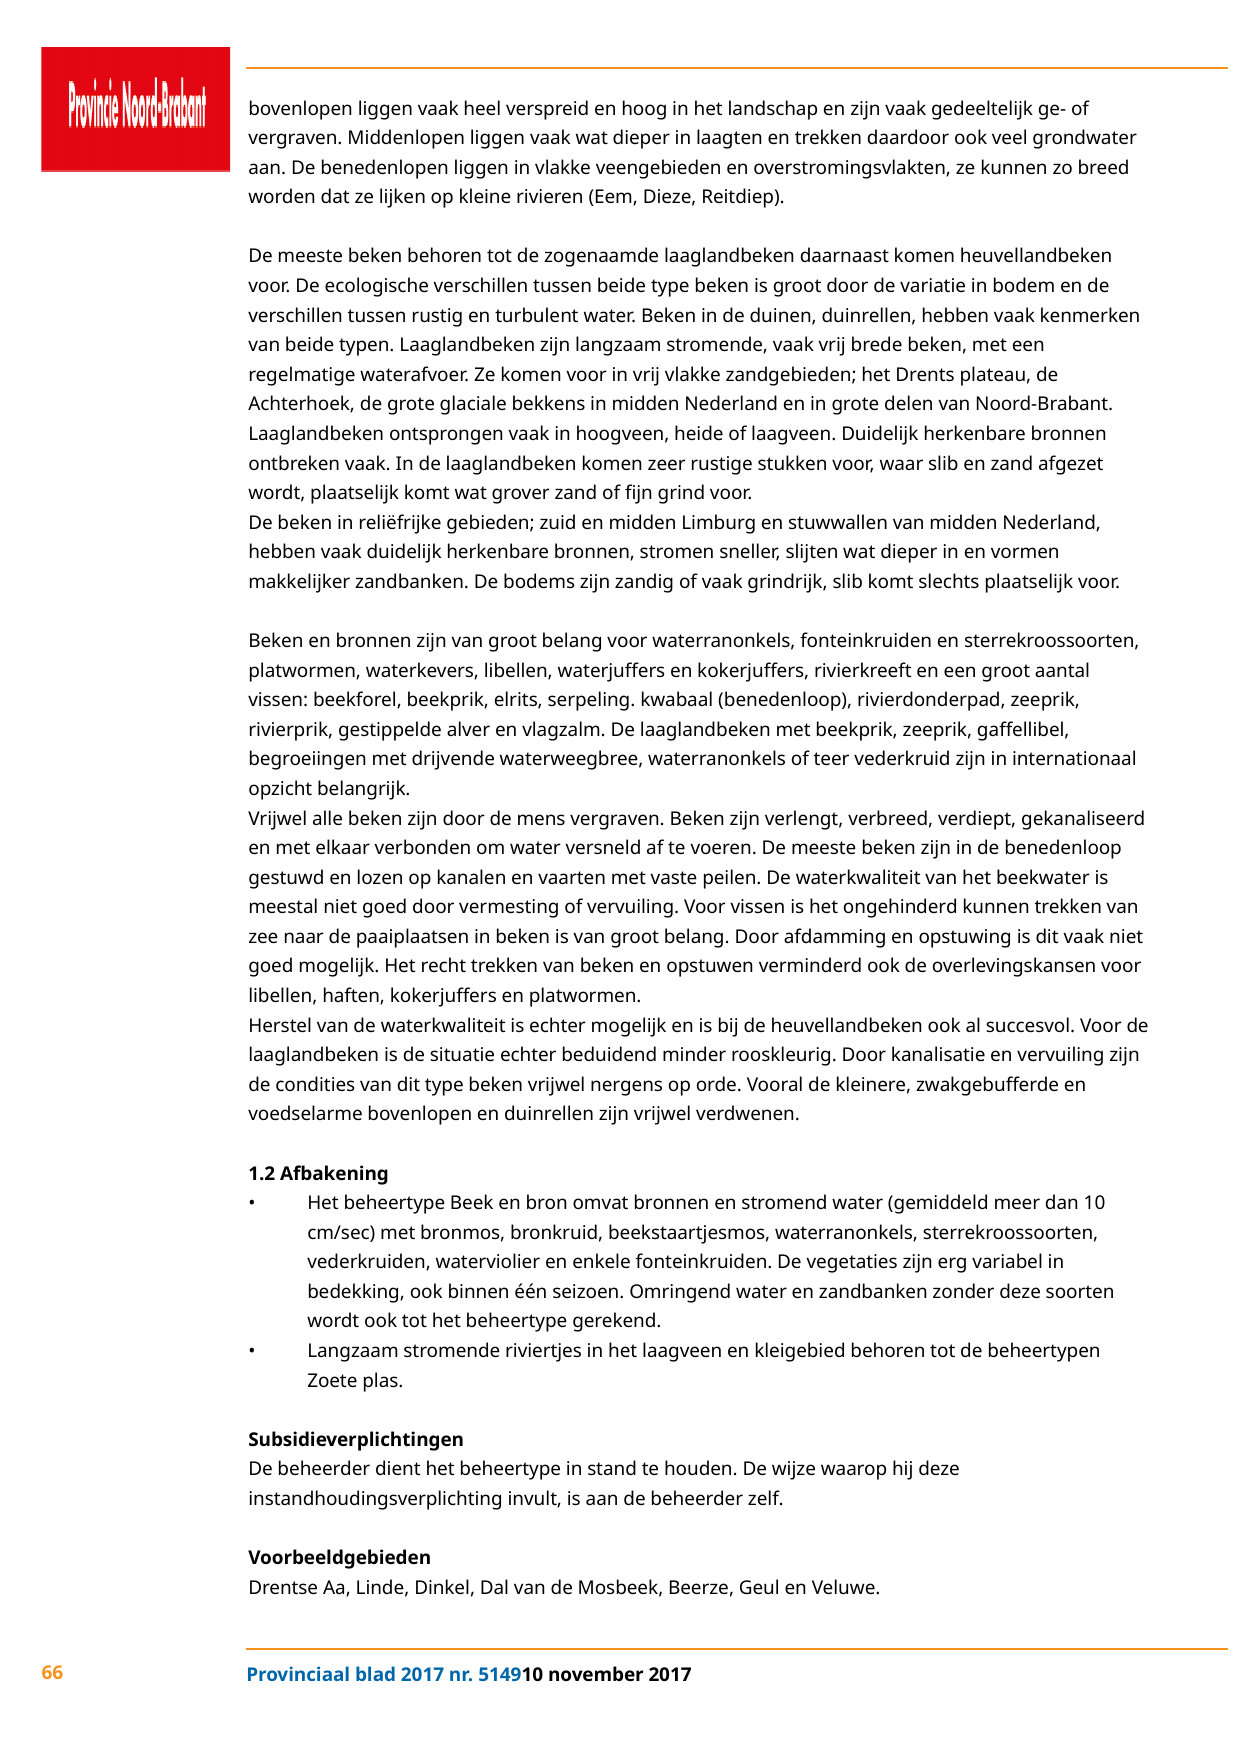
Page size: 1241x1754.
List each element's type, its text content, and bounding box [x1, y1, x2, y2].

text Beken en bronnen zijn van groot belang voor waterranonkels, fonteinkruiden en sterrekroossoorten, platwormen, waterkevers, libellen, waterjuffers en kokerjuffers, rivierkreeft en een groot aantal vissen: beekforel, beekprik, elrits, serpeling. kwabaal (benedenloop), rivierdonderpad, zeeprik, rivierprik, gestippelde alver en vlagzalm. De laaglandbeken met beekprik, zeeprik, gaffellibel, begroeiingen met drijvende waterweegbree, waterranonkels of teer vederkruid zijn in internationaal opzicht belangrijk. [248, 627, 1152, 801]
text De meeste beken behoren tot de zogenaamde laaglandbeken daarnaast komen heuvellandbeken voor. De ecologische verschillen tussen beide type beken is groot door de variatie in bodem en de verschillen tussen rustig en turbulent water. Beken in de duinen, duinrellen, hebben vaak kenmerken van beide typen. Laaglandbeken zijn langzaam stromende, vaak vrij brede beken, met een regelmatige waterafvoer. Ze komen voor in vrij vlakke zandgebieden; het Drents plateau, de Achterhoek, de grote glaciale bekkens in midden Nederland en in grote delen van Noord-Brabant. Laaglandbeken ontsprongen vaak in hoogveen, heide of laagveen. Duidelijk herkenbare bronnen ontbreken vaak. In de laaglandbeken komen zeer rustige stukken voor, waar slib en zand afgezet wordt, plaatselijk komt wat grover zand of fijn grind voor. [248, 243, 1152, 505]
text Drentse Aa, Linde, Dinkel, Dal van de Mosbeek, Beerze, Geul en Veluwe. [248, 1574, 1152, 1600]
text 1.2 Afbakening [248, 1160, 1152, 1186]
text bovenlopen liggen vaak heel verspreid en hoog in het landschap en zijn vaak gedeeltelijk ge- of vergraven. Middenlopen liggen vaak wat dieper in laagten en trekken daardoor ook veel grondwater aan. De benedenlopen liggen in vlakke veengebieden en overstromingsvlakten, ze kunnen zo breed worden dat ze lijken op kleine rivieren (Eem, Dieze, Reitdiep). [248, 95, 1152, 209]
text Herstel van de waterkwaliteit is echter mogelijk en is bij de heuvellandbeken ook al succesvol. Voor de laaglandbeken is de situatie echter beduidend minder rooskleurig. Door kanalisatie en vervuiling zijn de condities van dit type beken vrijwel nergens op orde. Vooral de kleinere, zwakgebufferde en voedselarme bovenlopen en duinrellen zijn vrijwel verdwenen. [248, 1012, 1152, 1126]
list Langzaam stromende riviertjes in het laagveen en kleigebied behoren tot de beheertypen Zoete plas. [248, 1337, 1152, 1393]
text Voorbeeldgebieden [248, 1544, 1152, 1570]
text De beken in reliëfrijke gebieden; zuid en midden Limburg en stuwwallen van midden Nederland, hebben vaak duidelijk herkenbare bronnen, stromen sneller, slijten wat dieper in en vormen makkelijker zandbanken. De bodems zijn zandig of vaak grindrijk, slib komt slechts plaatselijk voor. [248, 509, 1152, 594]
text Subsidieverplichtingen [248, 1426, 1152, 1452]
picture [41, 47, 231, 172]
text De beheerder dient het beheertype in stand te houden. De wijze waarop hij deze instandhoudingsverplichting invult, is aan de beheerder zelf. [248, 1456, 1152, 1511]
list Het beheertype Beek en bron omvat bronnen en stromend water (gemiddeld meer dan 10 cm/sec) met bronmos, bronkruid, beekstaartjesmos, waterranonkels, sterrekroossoorten, vederkruiden, waterviolier en enkele fonteinkruiden. De vegetaties zijn erg variabel in bedekking, ook binnen één seizoen. Omringend water en zandbanken zonder deze soorten wordt ook tot het beheertype gerekend. [248, 1189, 1152, 1333]
text Vrijwel alle beken zijn door de mens vergraven. Beken zijn verlengt, verbreed, verdiept, gekanaliseerd en met elkaar verbonden om water versneld af te voeren. De meeste beken zijn in de benedenloop gestuwd en lozen op kanalen en vaarten met vaste peilen. De waterkwaliteit van het beekwater is meestal niet goed door vermesting of vervuiling. Voor vissen is het ongehinderd kunnen trekken van zee naar de paaiplaatsen in beken is van groot belang. Door afdamming en opstuwing is dit vaak niet goed mogelijk. Het recht trekken van beken en opstuwen verminderd ook de overlevingskansen voor libellen, haften, kokerjuffers en platwormen. [248, 805, 1152, 1008]
